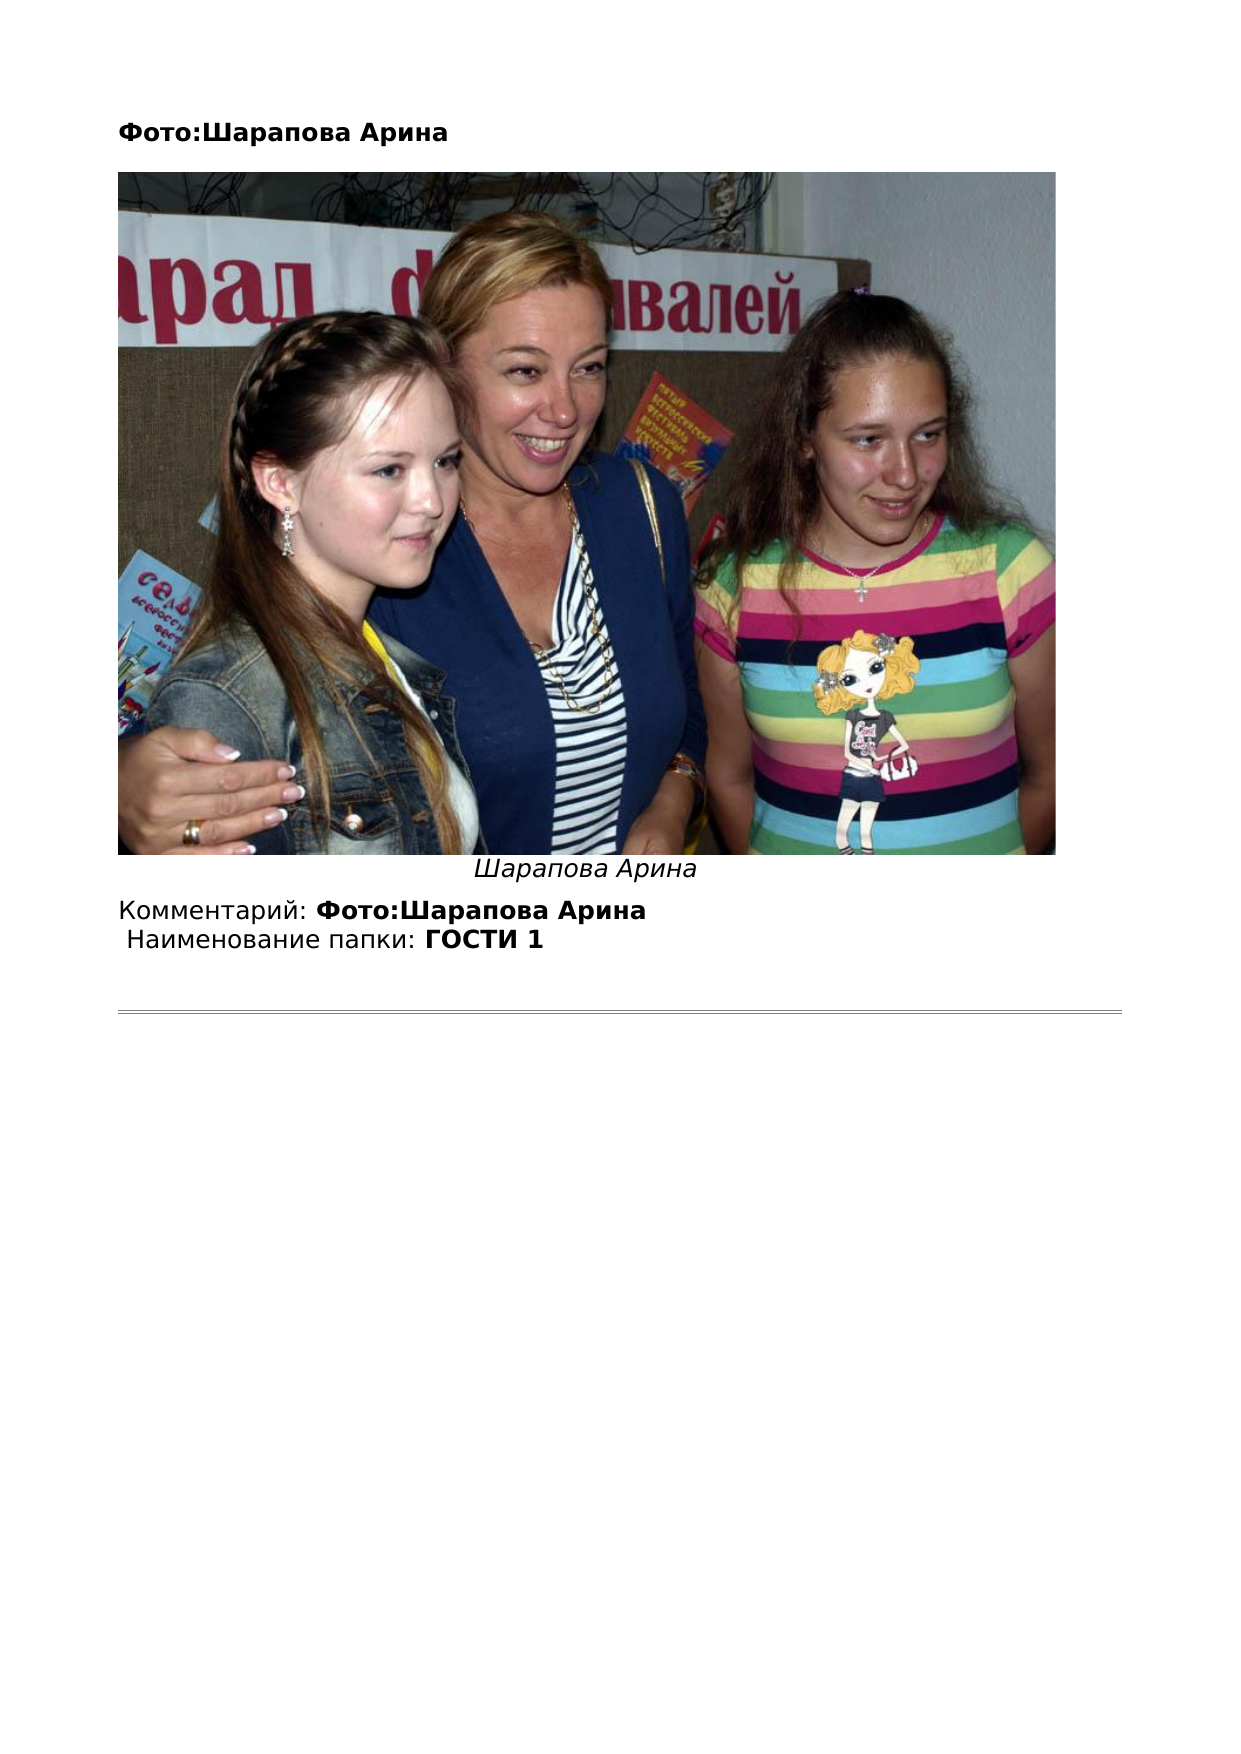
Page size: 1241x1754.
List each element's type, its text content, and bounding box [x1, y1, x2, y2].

text Шарапова Арина [118, 855, 1056, 883]
picture [118, 172, 1056, 855]
subtitle Фото:Шарапова Арина [118, 118, 1122, 147]
text Комментарий: Фото:Шарапова Арина Наименование папки: ГОСТИ 1 [118, 896, 1122, 983]
